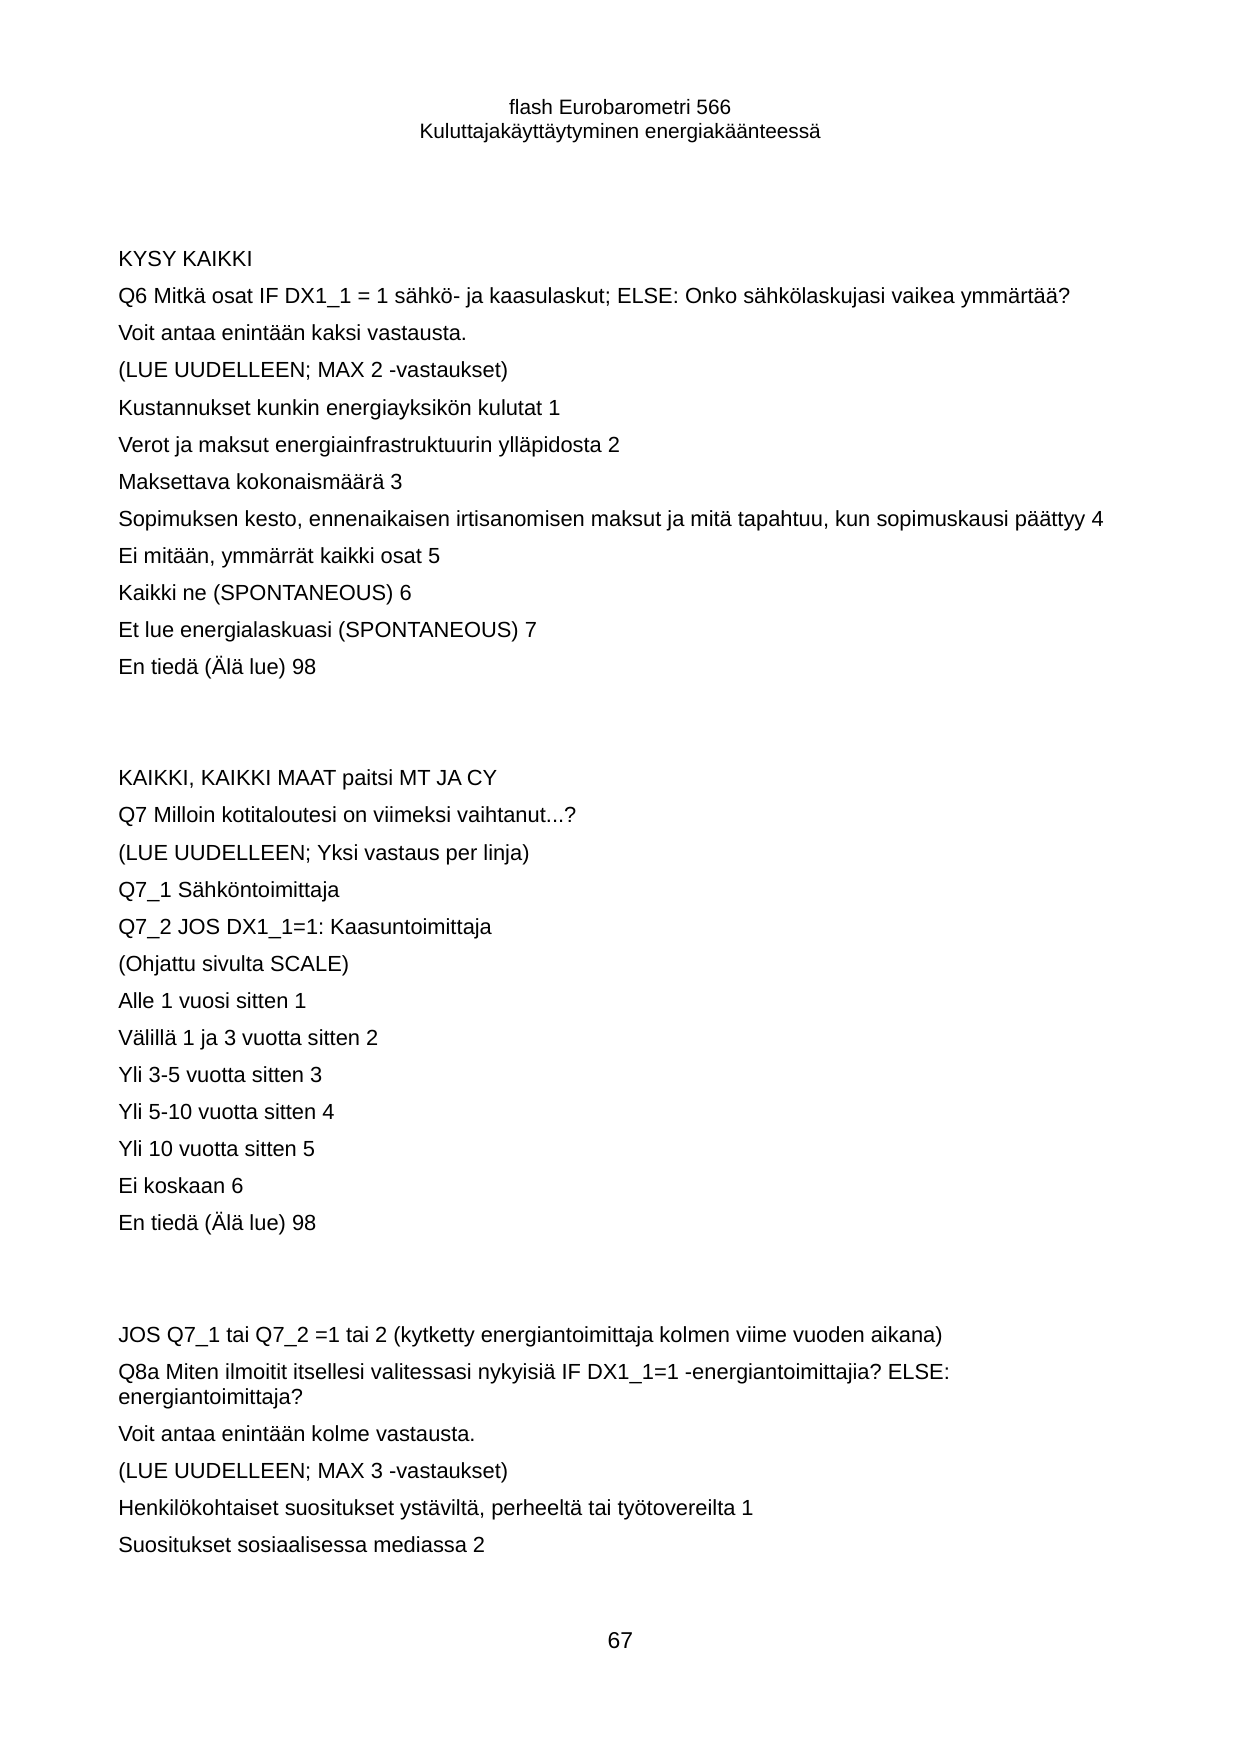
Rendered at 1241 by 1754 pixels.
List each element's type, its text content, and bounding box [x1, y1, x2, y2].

text Kustannukset kunkin energiayksikön kulutat 1 [118, 394, 1122, 419]
text Yli 10 vuotta sitten 5 [118, 1136, 1122, 1161]
text Sopimuksen kesto, ennenaikaisen irtisanomisen maksut ja mitä tapahtuu, kun sopimuskausi päättyy 4 [118, 506, 1122, 531]
text Q7_1 Sähköntoimittaja [118, 876, 1122, 902]
text En tiedä (Älä lue) 98 [118, 1210, 1122, 1235]
text Henkilökohtaiset suositukset ystäviltä, perheeltä tai työtovereilta 1 [118, 1495, 1122, 1520]
text Alle 1 vuosi sitten 1 [118, 988, 1122, 1013]
text Voit antaa enintään kolme vastausta. [118, 1421, 1122, 1446]
text (LUE UUDELLEEN; MAX 3 -vastaukset) [118, 1458, 1122, 1483]
text JOS Q7_1 tai Q7_2 =1 tai 2 (kytketty energiantoimittaja kolmen viime vuoden aikana) [118, 1321, 1122, 1347]
text KYSY KAIKKI [118, 246, 1122, 271]
text Voit antaa enintään kaksi vastausta. [118, 320, 1122, 345]
text Yli 5-10 vuotta sitten 4 [118, 1099, 1122, 1124]
text Maksettava kokonaismäärä 3 [118, 468, 1122, 494]
text (LUE UUDELLEEN; Yksi vastaus per linja) [118, 839, 1122, 864]
text Suositukset sosiaalisessa mediassa 2 [118, 1532, 1122, 1557]
text Ei mitään, ymmärrät kaikki osat 5 [118, 543, 1122, 568]
text Et lue energialaskuasi (SPONTANEOUS) 7 [118, 617, 1122, 642]
text Välillä 1 ja 3 vuotta sitten 2 [118, 1025, 1122, 1050]
text Ei koskaan 6 [118, 1173, 1122, 1198]
text KAIKKI, KAIKKI MAAT paitsi MT JA CY [118, 765, 1122, 790]
text Q7_2 JOS DX1_1=1: Kaasuntoimittaja [118, 913, 1122, 939]
text Q8a Miten ilmoitit itsellesi valitessasi nykyisiä IF DX1_1=1 -energiantoimittajia? ELSE: energiantoimittaja? [118, 1358, 1122, 1409]
text (Ohjattu sivulta SCALE) [118, 951, 1122, 976]
text Verot ja maksut energiainfrastruktuurin ylläpidosta 2 [118, 431, 1122, 457]
text Q7 Milloin kotitaloutesi on viimeksi vaihtanut...? [118, 802, 1122, 827]
text Q6 Mitkä osat IF DX1_1 = 1 sähkö- ja kaasulaskut; ELSE: Onko sähkölaskujasi vaikea ymmärtää? [118, 283, 1122, 308]
text (LUE UUDELLEEN; MAX 2 -vastaukset) [118, 357, 1122, 382]
text En tiedä (Älä lue) 98 [118, 654, 1122, 679]
text Kaikki ne (SPONTANEOUS) 6 [118, 580, 1122, 605]
text Yli 3-5 vuotta sitten 3 [118, 1062, 1122, 1087]
